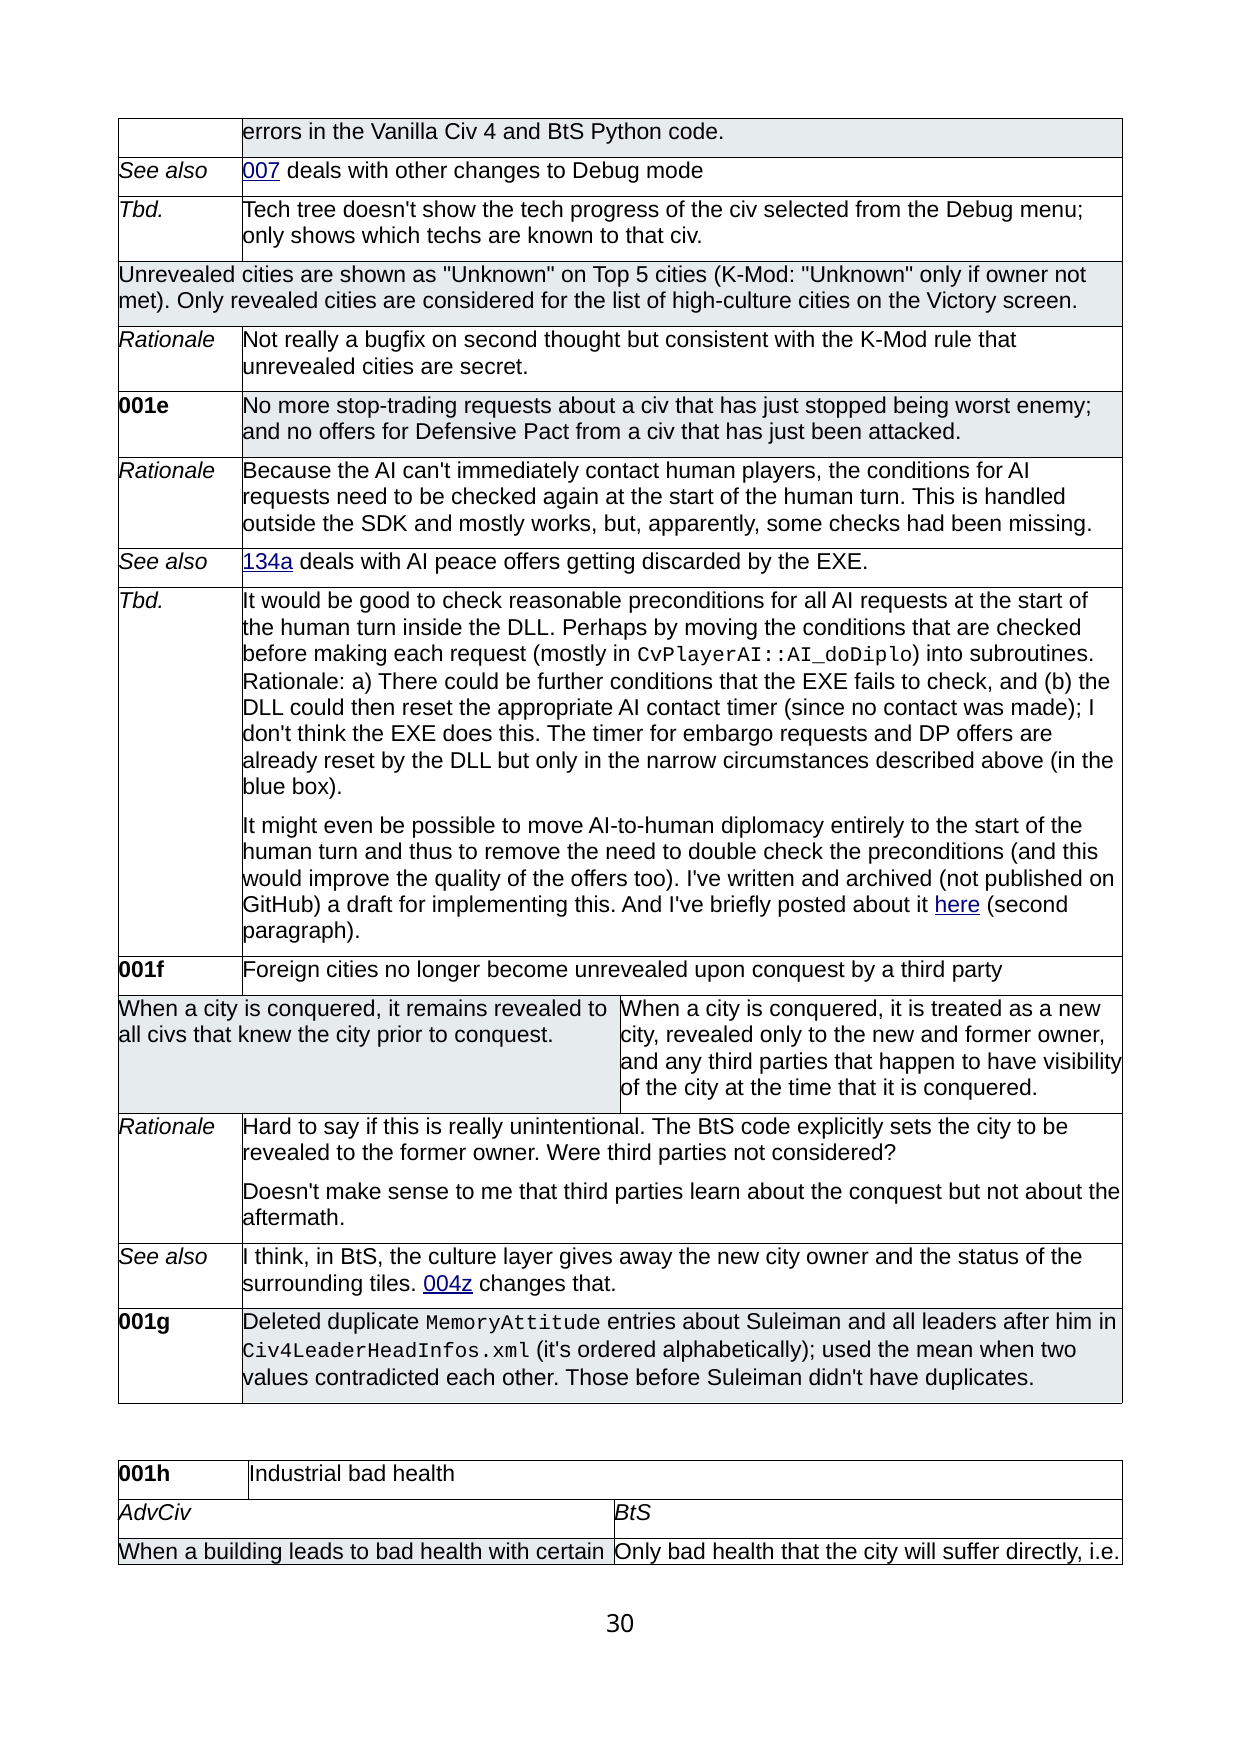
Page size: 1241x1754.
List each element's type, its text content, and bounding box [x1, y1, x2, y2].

table_header 001h [119, 1461, 248, 1499]
table_cell AdvCiv [119, 1500, 614, 1538]
table_cell 001g [119, 1309, 242, 1402]
table_cell Unrevealed cities are shown as "Unknown" on Top 5 cities (K-Mod: "Unknown" only if owner not met). Only revealed cities are considered for the list of high-culture cities on the Victory screen. [119, 262, 1122, 326]
table_cell 134a deals with AI peace offers getting discarded by the EXE. [243, 549, 1122, 587]
table_cell I think, in BtS, the culture layer gives away the new city owner and the status of the surrounding tiles. 004z changes that. [243, 1244, 1122, 1308]
table_cell When a city is conquered, it remains revealed to all civs that knew the city prior to conquest. [119, 996, 620, 1113]
table_header Industrial bad health [249, 1461, 1122, 1499]
table_cell See also [119, 549, 242, 587]
table_cell Rationale [119, 458, 242, 548]
table_cell [119, 119, 242, 157]
table_cell It would be good to check reasonable preconditions for all AI requests at the start of the human turn inside the DLL. Perhaps by moving the conditions that are checked before making each request (mostly in CvPlayerAI::AI_doDiplo) into subroutines. Rationale: a) There could be further conditions that the EXE fails to check, and (b) the DLL could then reset the appropriate AI contact timer (since no contact was made); I don't think the EXE does this. The timer for embargo requests and DP offers are already reset by the DLL but only in the narrow circumstances described above (in the blue box). It might even be possible to move AI-to-human diplomacy entirely to the start of the human turn and thus to remove the need to double check the preconditions (and this would improve the quality of the offers too). I've written and archived (not published on GitHub) a draft for implementing this. And I've briefly posted about it here (second paragraph). [243, 588, 1122, 956]
table_cell Rationale [119, 327, 242, 391]
table_cell When a building leads to bad health with certain [119, 1539, 614, 1564]
table_cell 001e [119, 392, 242, 457]
table_cell When a city is conquered, it is treated as a new city, revealed only to the new and former owner, and any third parties that happen to have visibility of the city at the time that it is conquered. [621, 996, 1122, 1113]
table_cell Only bad health that the city will suffer directly, i.e. [615, 1539, 1122, 1564]
table_cell No more stop-trading requests about a civ that has just stopped being worst enemy; and no offers for Defensive Pact from a civ that has just been attacked. [243, 392, 1122, 457]
table_cell See also [119, 158, 242, 196]
table_cell Tbd. [119, 588, 242, 956]
table_cell Not really a bugfix on second thought but consistent with the K-Mod rule that unrevealed cities are secret. [243, 327, 1122, 391]
table_cell BtS [615, 1500, 1122, 1538]
table_cell Deleted duplicate MemoryAttitude entries about Suleiman and all leaders after him in Civ4LeaderHeadInfos.xml (it's ordered alphabetically); used the mean when two values contradicted each other. Those before Suleiman didn't have duplicates. [243, 1309, 1122, 1402]
table_cell Because the AI can't immediately contact human players, the conditions for AI requests need to be checked again at the start of the human turn. This is handled outside the SDK and mostly works, but, apparently, some checks had been missing. [243, 458, 1122, 548]
table_cell errors in the Vanilla Civ 4 and BtS Python code. [243, 119, 1122, 157]
table_cell 007 deals with other changes to Debug mode [243, 158, 1122, 196]
table_cell Hard to say if this is really unintentional. The BtS code explicitly sets the city to be revealed to the former owner. Were third parties not considered? Doesn't make sense to me that third parties learn about the conquest but not about the aftermath. [243, 1114, 1122, 1243]
table_cell Tbd. [119, 197, 242, 261]
table_cell Rationale [119, 1114, 242, 1243]
table_cell Tech tree doesn't show the tech progress of the civ selected from the Debug menu; only shows which techs are known to that civ. [243, 197, 1122, 261]
table_cell 001f [119, 957, 242, 995]
table_cell Foreign cities no longer become unrevealed upon conquest by a third party [243, 957, 1122, 995]
table_cell See also [119, 1244, 242, 1308]
